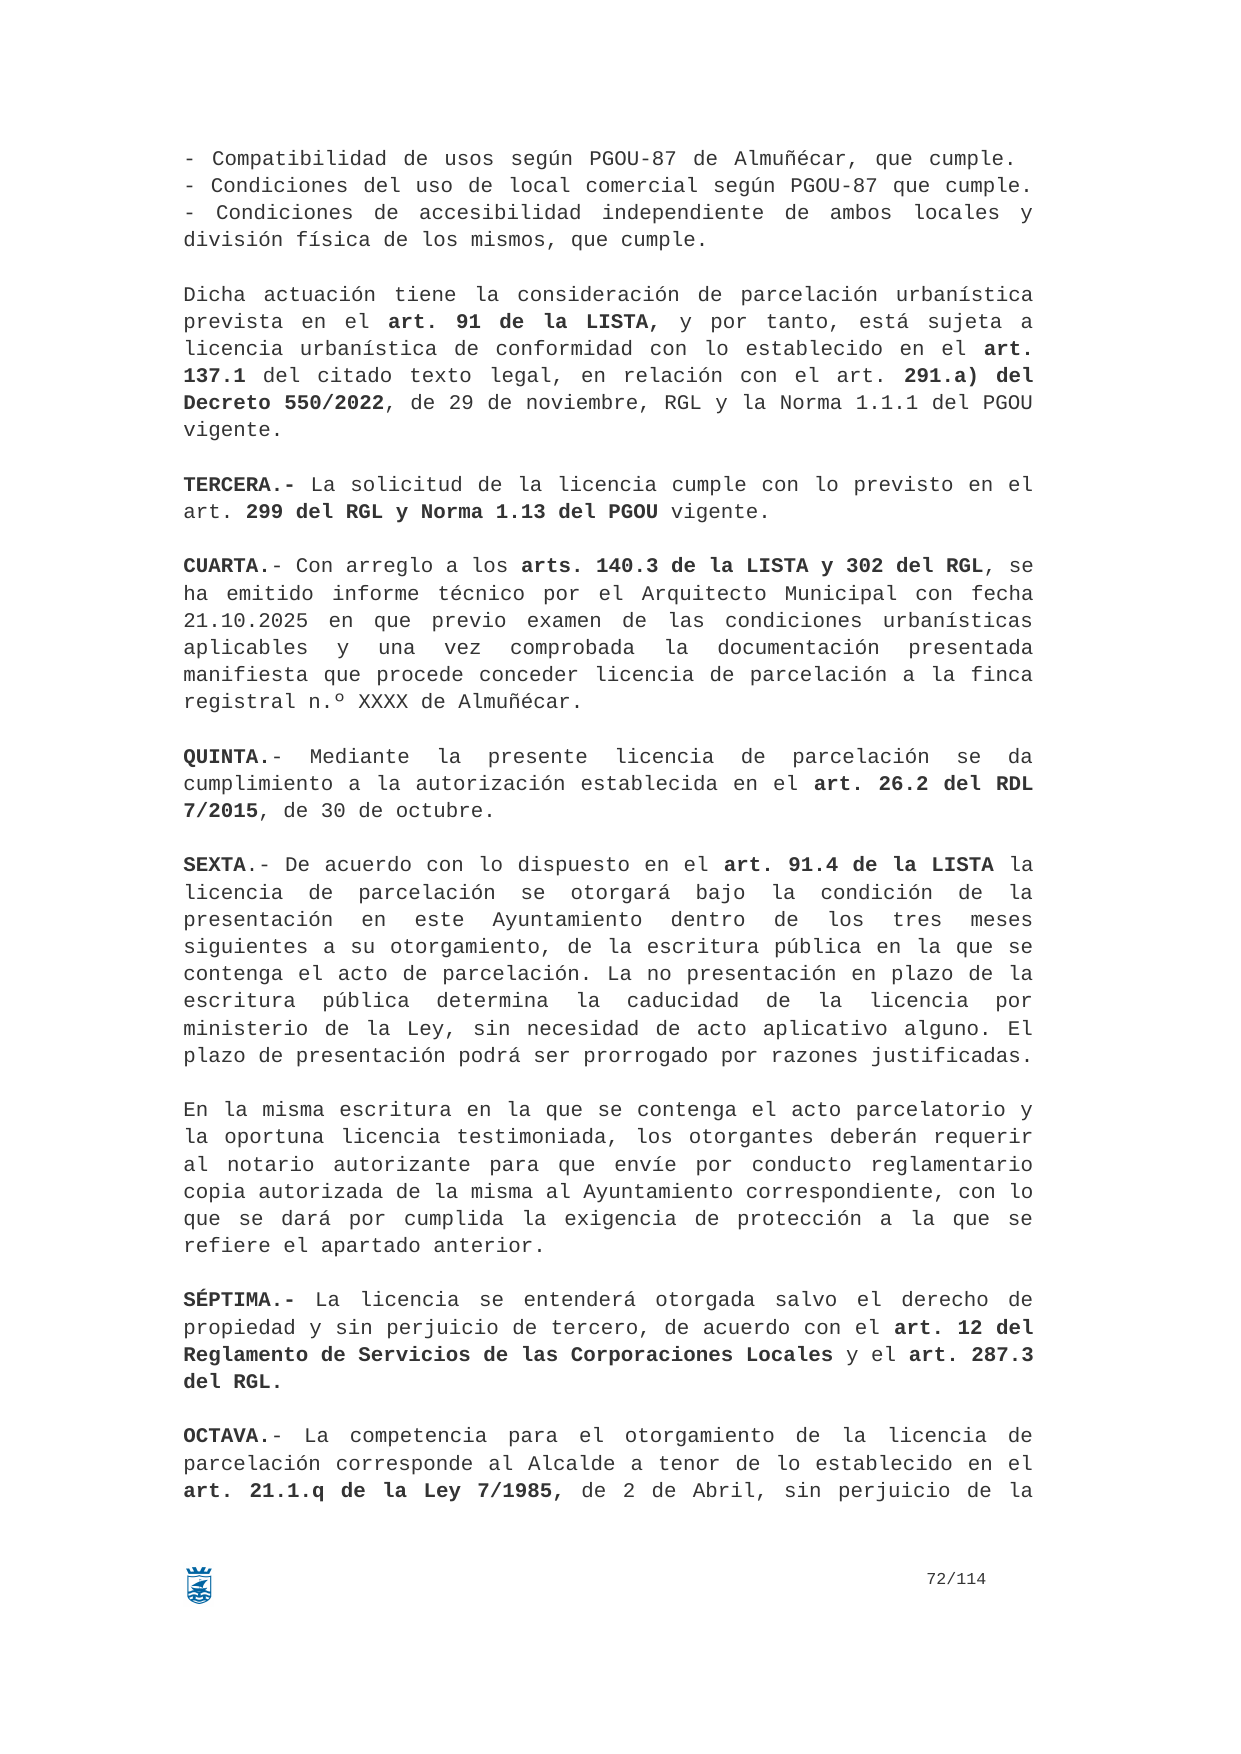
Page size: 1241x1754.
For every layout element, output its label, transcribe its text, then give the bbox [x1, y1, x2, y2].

text SÉPTIMA.- La licencia se entenderá otorgada salvo el derecho de propiedad y sin perjuicio de tercero, de acuerdo con el art. 12 del Reglamento de Servicios de las Corporaciones Locales y el art. 287.3 del RGL. [183, 1289, 1033, 1395]
text Dicha actuación tiene la consideración de parcelación urbanística prevista en el art. 91 de la LISTA, y por tanto, está sujeta a licencia urbanística de conformidad con lo establecido en el art. 137.1 del citado texto legal, en relación con el art. 291.a) del Decreto 550/2022, de 29 de noviembre, RGL y la Norma 1.1.1 del PGOU vigente. [183, 283, 1033, 443]
picture [183, 1562, 214, 1607]
text TERCERA.- La solicitud de la licencia cumple con lo previsto en el art. 299 del RGL y Norma 1.13 del PGOU vigente. [183, 474, 1033, 525]
text CUARTA.- Con arreglo a los arts. 140.3 de la LISTA y 302 del RGL, se ha emitido informe técnico por el Arquitecto Municipal con fecha 21.10.2025 en que previo examen de las condiciones urbanísticas aplicables y una vez comprobada la documentación presentada manifiesta que procede conceder licencia de parcelación a la finca registral n.º XXXX de Almuñécar. [183, 555, 1033, 715]
text QUINTA.- Mediante la presente licencia de parcelación se da cumplimiento a la autorización establecida en el art. 26.2 del RDL 7/2015, de 30 de octubre. [183, 746, 1033, 824]
text - Compatibilidad de usos según PGOU-87 de Almuñécar, que cumple. - Condiciones del uso de local comercial según PGOU-87 que cumple. - Condiciones de accesibilidad independiente de ambos locales y división física de los mismos, que cumple. [183, 148, 1033, 253]
text En la misma escritura en la que se contenga el acto parcelatorio y la oportuna licencia testimoniada, los otorgantes deberán requerir al notario autorizante para que envíe por conducto reglamentario copia autorizada de la misma al Ayuntamiento correspondiente, con lo que se dará por cumplida la exigencia de protección a la que se refiere el apartado anterior. [183, 1099, 1033, 1259]
text OCTAVA.- La competencia para el otorgamiento de la licencia de parcelación corresponde al Alcalde a tenor de lo establecido en el art. 21.1.q de la Ley 7/1985, de 2 de Abril, sin perjuicio de la [183, 1425, 1033, 1503]
text SEXTA.- De acuerdo con lo dispuesto en el art. 91.4 de la LISTA la licencia de parcelación se otorgará bajo la condición de la presentación en este Ayuntamiento dentro de los tres meses siguientes a su otorgamiento, de la escritura pública en la que se contenga el acto de parcelación. La no presentación en plazo de la escritura pública determina la caducidad de la licencia por ministerio de la Ley, sin necesidad de acto aplicativo alguno. El plazo de presentación podrá ser prorrogado por razones justificadas. [183, 854, 1033, 1068]
